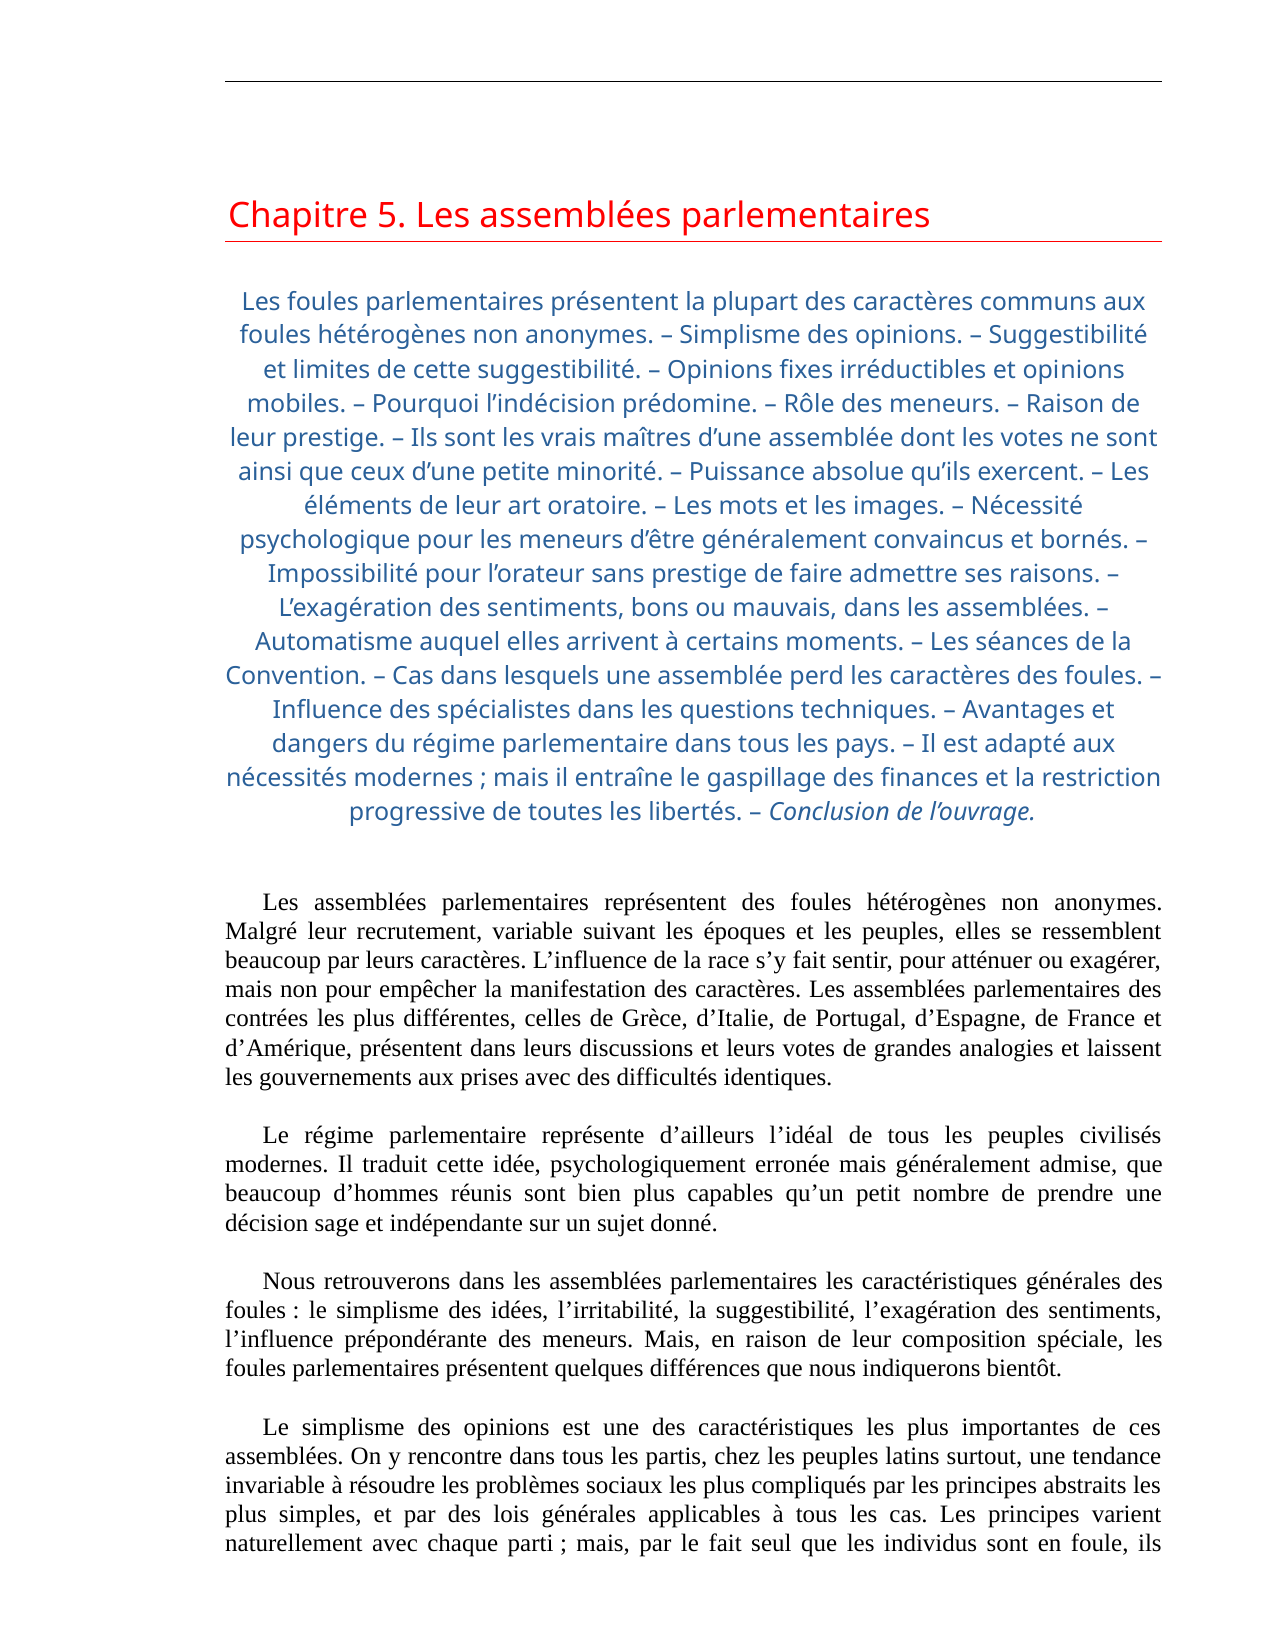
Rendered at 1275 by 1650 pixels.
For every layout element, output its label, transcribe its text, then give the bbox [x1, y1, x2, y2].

text Nous retrouverons dans les assemblées parlementaires les caractéristiques géné­rales des foules : le simplisme des idées, l’irritabilité, la suggestibilité, l’exagération des sentiments, l’influence prépondérante des meneurs. Mais, en raison de leur com­position spéciale, les foules parlementaires présentent quelques différences que nous indiquerons bientôt. [225, 1266, 1162, 1383]
subtitle Chapitre 5. Les assemblées parlementaires [225, 187, 1162, 241]
text Les foules parlementaires présentent la plupart des caractères communs aux foules hétérogènes non anonymes. – Simplisme des opinions. – Suggestibilité et limites de cette suggestibilité. – Opinions fixes irréductibles et opi­nions mobiles. – Pourquoi l’indécision prédomine. – Rôle des meneurs. – Raison de leur prestige. – Ils sont les vrais maîtres d’une assemblée dont les votes ne sont ainsi que ceux d’une petite minorité. – Puissance absolue qu’ils exercent. – Les éléments de leur art oratoire. – Les mots et les images. – Nécessité psychologique pour les meneurs d’être généralement convaincus et bornés. – Impossi­bilité pour l’orateur sans prestige de faire admettre ses raisons. – L’exagération des sentiments, bons ou mauvais, dans les assemblées. – Automatisme auquel elles arrivent à certains moments. – Les séances de la Convention. – Cas dans lesquels une assemblée perd les caractères des foules. – Influence des spécialistes dans les questions techniques. – Avantages et dangers du régime parlementaire dans tous les pays. – Il est adapté aux nécessités modernes ; mais il entraîne le gaspillage des finances et la restriction progressive de toutes les libertés. – Conclusion de l’ouvrage. [225, 283, 1162, 828]
text Le régime parlementaire représente d’ailleurs l’idéal de tous les peuples civilisés modernes. Il traduit cette idée, psychologiquement erronée mais généralement admi­se, que beaucoup d’hommes réunis sont bien plus capables qu’un petit nombre de prendre une décision sage et indépendante sur un sujet donné. [225, 1120, 1162, 1237]
text Le simplisme des opinions est une des caractéristiques les plus importantes de ces assemblées. On y rencontre dans tous les partis, chez les peuples latins surtout, une tendance invariable à résoudre les problèmes sociaux les plus compliqués par les principes abstraits les plus simples, et par des lois générales applicables à tous les cas. Les principes varient naturellement avec chaque parti ; mais, par le fait seul que les individus sont en foule, ils [225, 1412, 1162, 1558]
text Les assemblées parlementaires représentent des foules hétérogènes non anony­mes. Malgré leur recrutement, variable suivant les époques et les peuples, elles se ressemblent beaucoup par leurs caractères. L’influence de la race s’y fait sentir, pour atténuer ou exagérer, mais non pour empêcher la manifestation des caractères. Les assemblées parlementaires des contrées les plus différentes, celles de Grèce, d’Italie, de Portugal, d’Espagne, de France et d’Amérique, présentent dans leurs discussions et leurs votes de grandes analogies et laissent les gouvernements aux prises avec des difficultés identiques. [225, 887, 1162, 1091]
